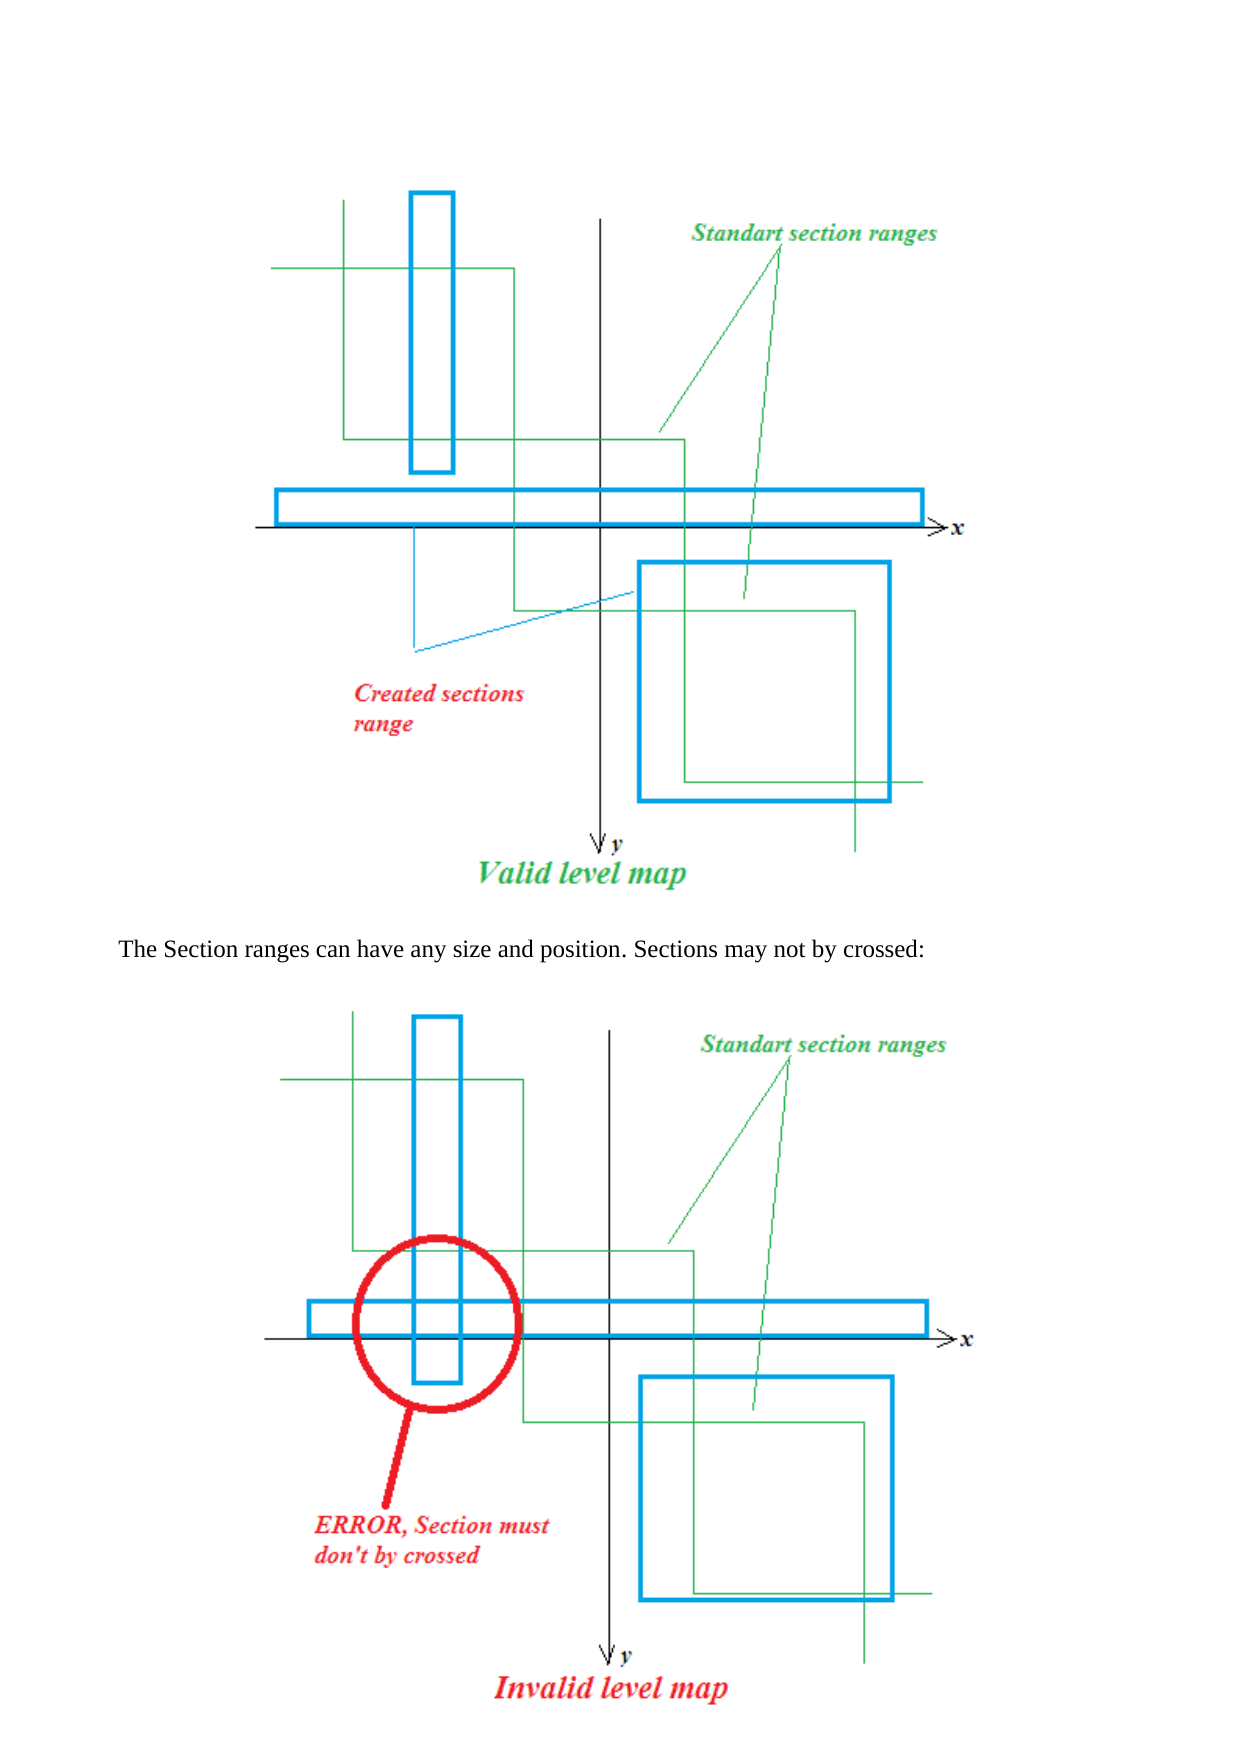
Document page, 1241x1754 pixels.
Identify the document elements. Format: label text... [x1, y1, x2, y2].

text The Section ranges can have any size and position. Sections may not by crossed: [118, 934, 1122, 963]
